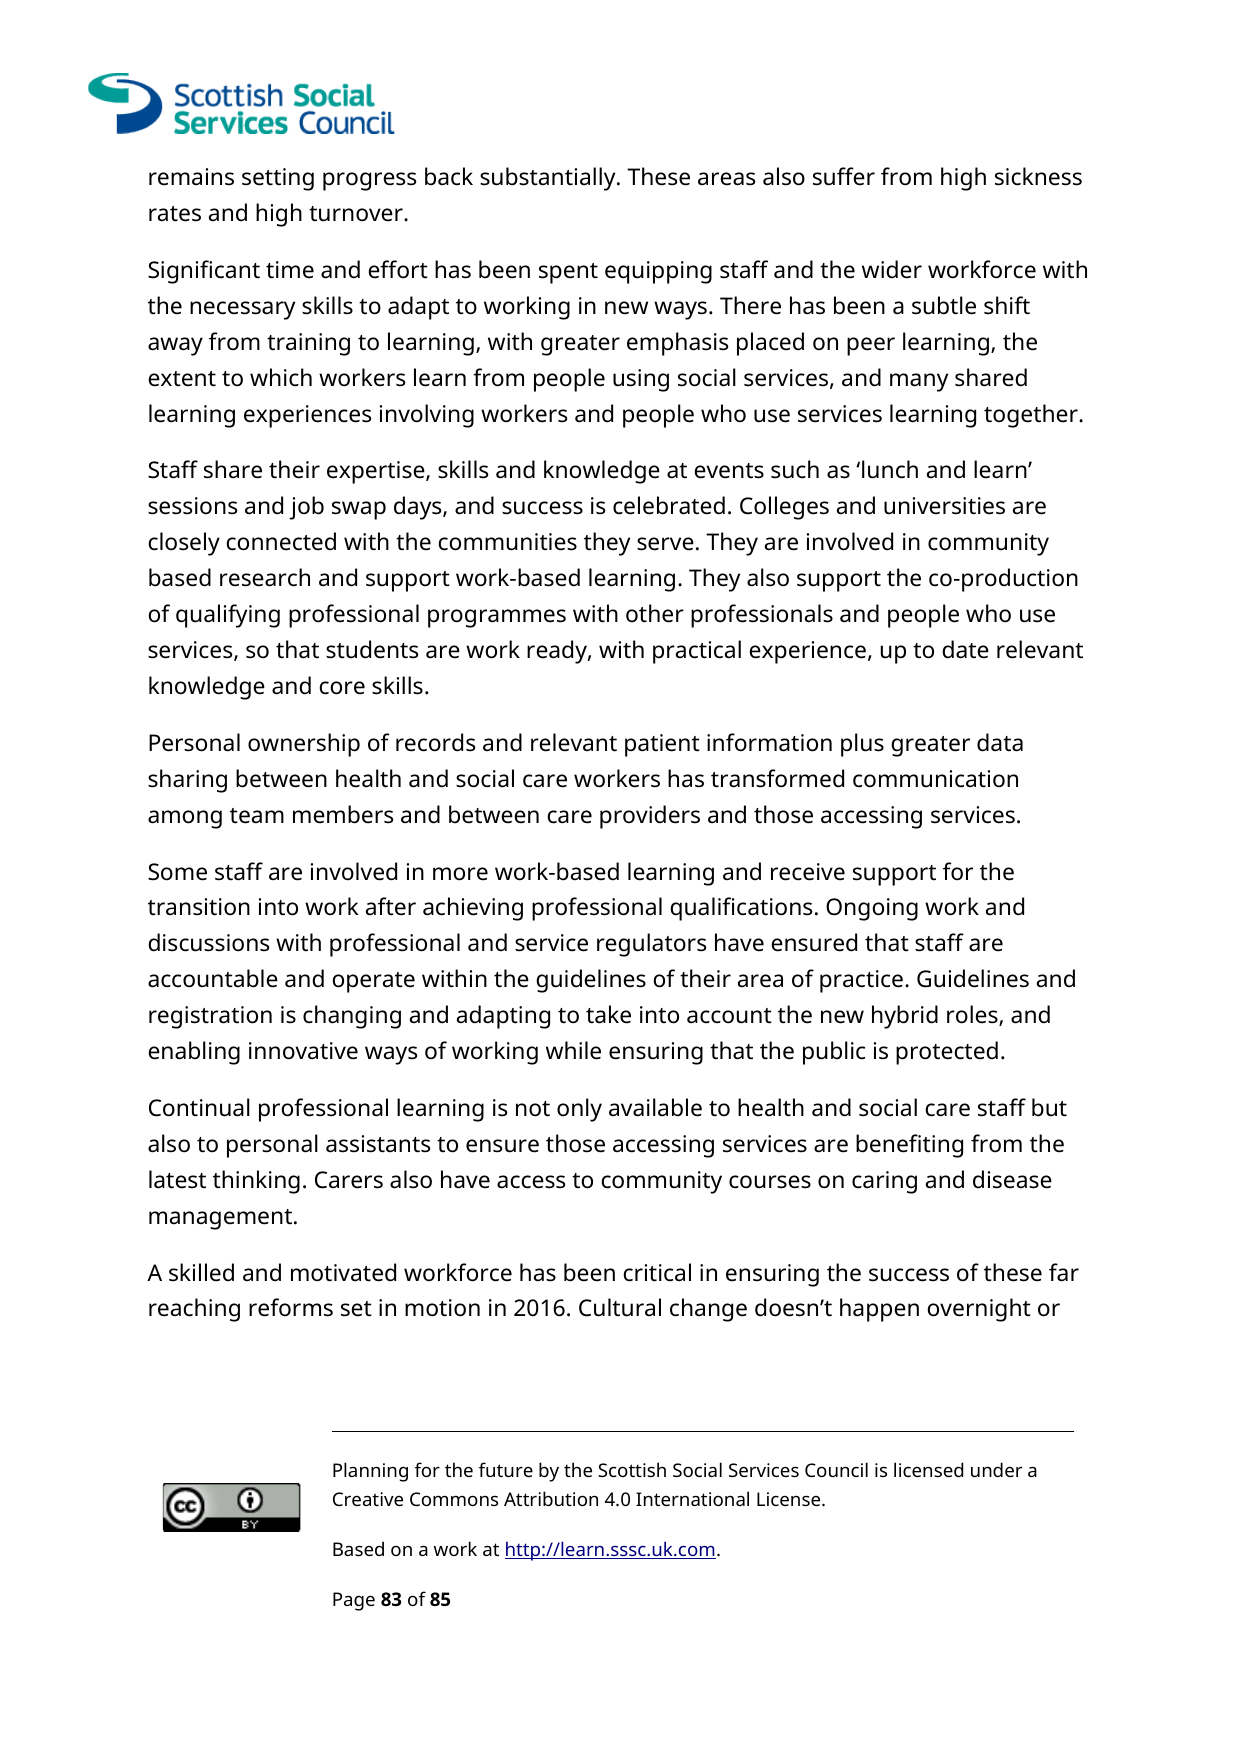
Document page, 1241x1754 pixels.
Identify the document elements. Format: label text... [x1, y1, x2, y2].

text Continual professional learning is not only available to health and social care staff but also to personal assistants to ensure those accessing services are benefiting from the latest thinking. Carers also have access to community courses on caring and disease management. [147, 1092, 1090, 1231]
text Personal ownership of records and relevant patient information plus greater data sharing between health and social care workers has transformed communication among team members and between care providers and those accessing services. [147, 727, 1090, 830]
text remains setting progress back substantially. These areas also suffer from high sickness rates and high turnover. [147, 161, 1090, 228]
text Staff share their expertise, skills and knowledge at events such as ‘lunch and learn’ sessions and job swap days, and success is celebrated. Colleges and universities are closely connected with the communities they serve. They are involved in community based research and support work-based learning. They also support the co-production of qualifying professional programmes with other professionals and people who use services, so that students are work ready, with practical experience, up to date relevant knowledge and core skills. [147, 454, 1090, 701]
text Some staff are involved in more work-based learning and receive support for the transition into work after achieving professional qualifications. Ongoing work and discussions with professional and service regulators have ensured that staff are accountable and operate within the guidelines of their area of practice. Guidelines and registration is changing and adapting to take into account the new hybrid roles, and enabling innovative ways of working while ensuring that the public is protected. [147, 855, 1090, 1066]
text Significant time and effort has been spent equipping staff and the wider workforce with the necessary skills to adapt to working in new ways. There has been a subtle shift away from training to learning, with greater emphasis placed on peer learning, the extent to which workers learn from people using social services, and many shared learning experiences involving workers and people who use services learning together. [147, 254, 1090, 429]
text A skilled and motivated workforce has been critical in ensuring the success of these far reaching reforms set in motion in 2016. Cultural change doesn’t happen overnight or [147, 1256, 1090, 1324]
